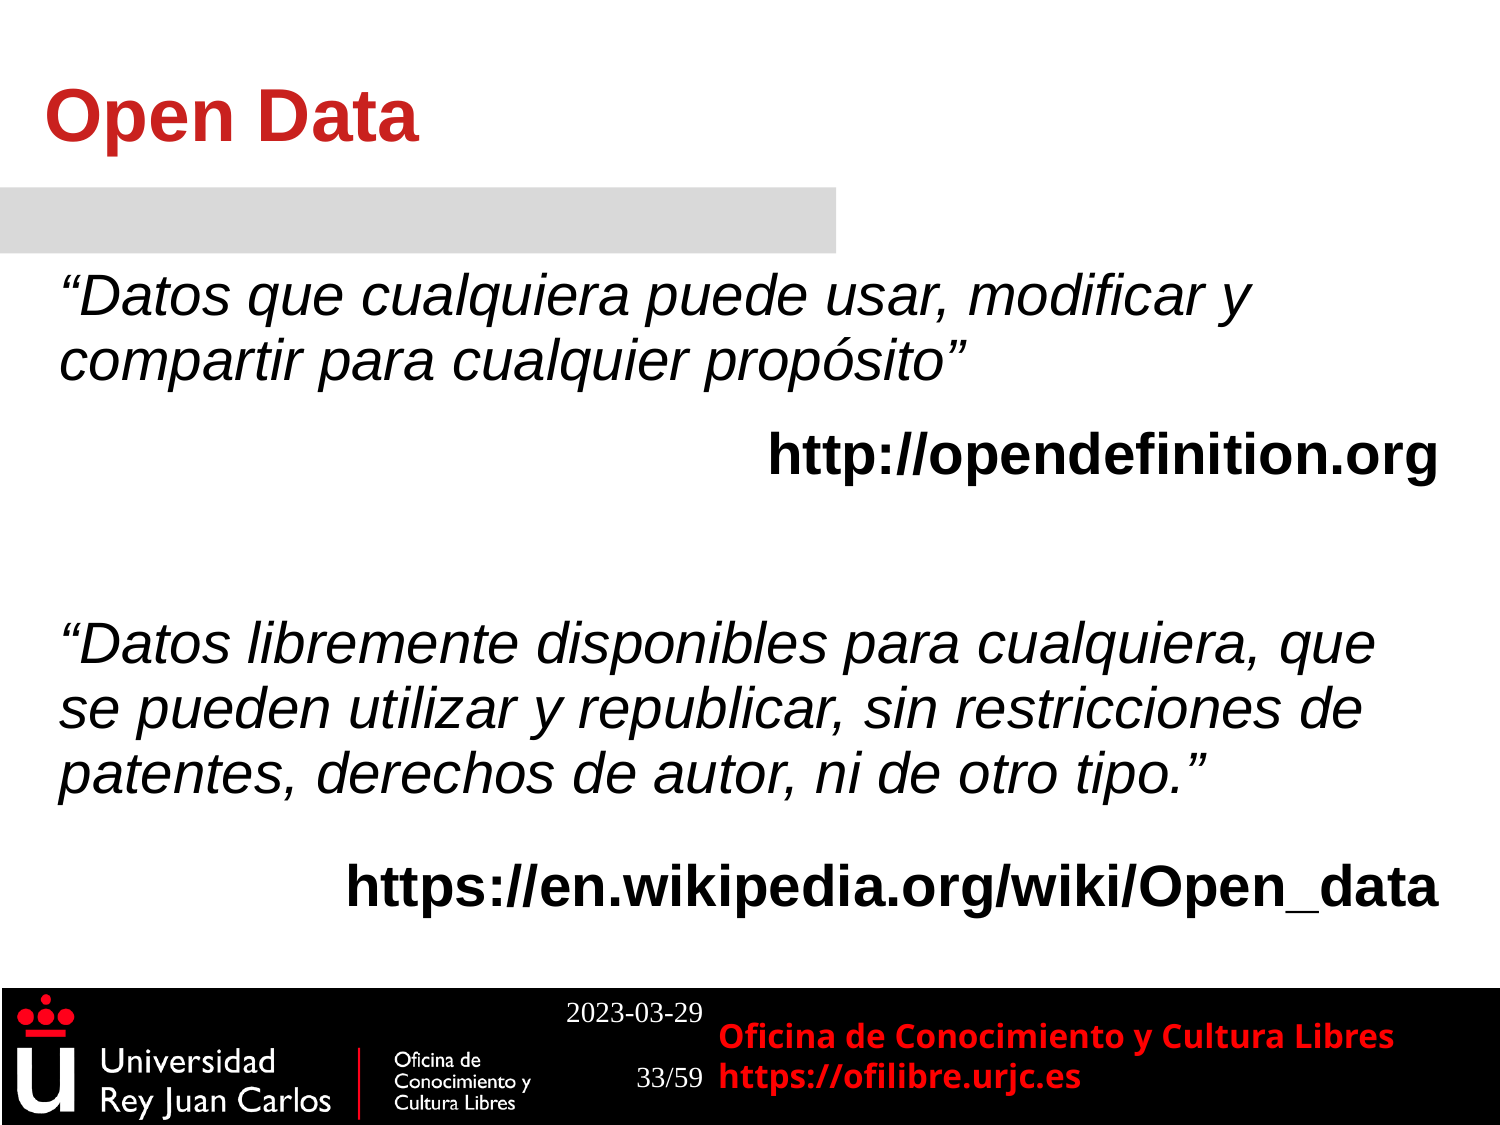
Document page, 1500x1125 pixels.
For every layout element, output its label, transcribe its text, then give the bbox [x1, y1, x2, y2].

text_box “Datos que cualquiera puede usar, modificar y compartir para cualquier propósito” http://opendefinition.org “Datos libremente disponibles para cualquiera, que se pueden utilizar y republicar, sin restricciones de patentes, derechos de autor, ni de otro tipo.” https://en.wikipedia.org/wiki/Open_data [45, 254, 1456, 926]
title [75, 7, 1425, 196]
text_box Open Data [30, 66, 1036, 249]
picture [17, 994, 531, 1120]
